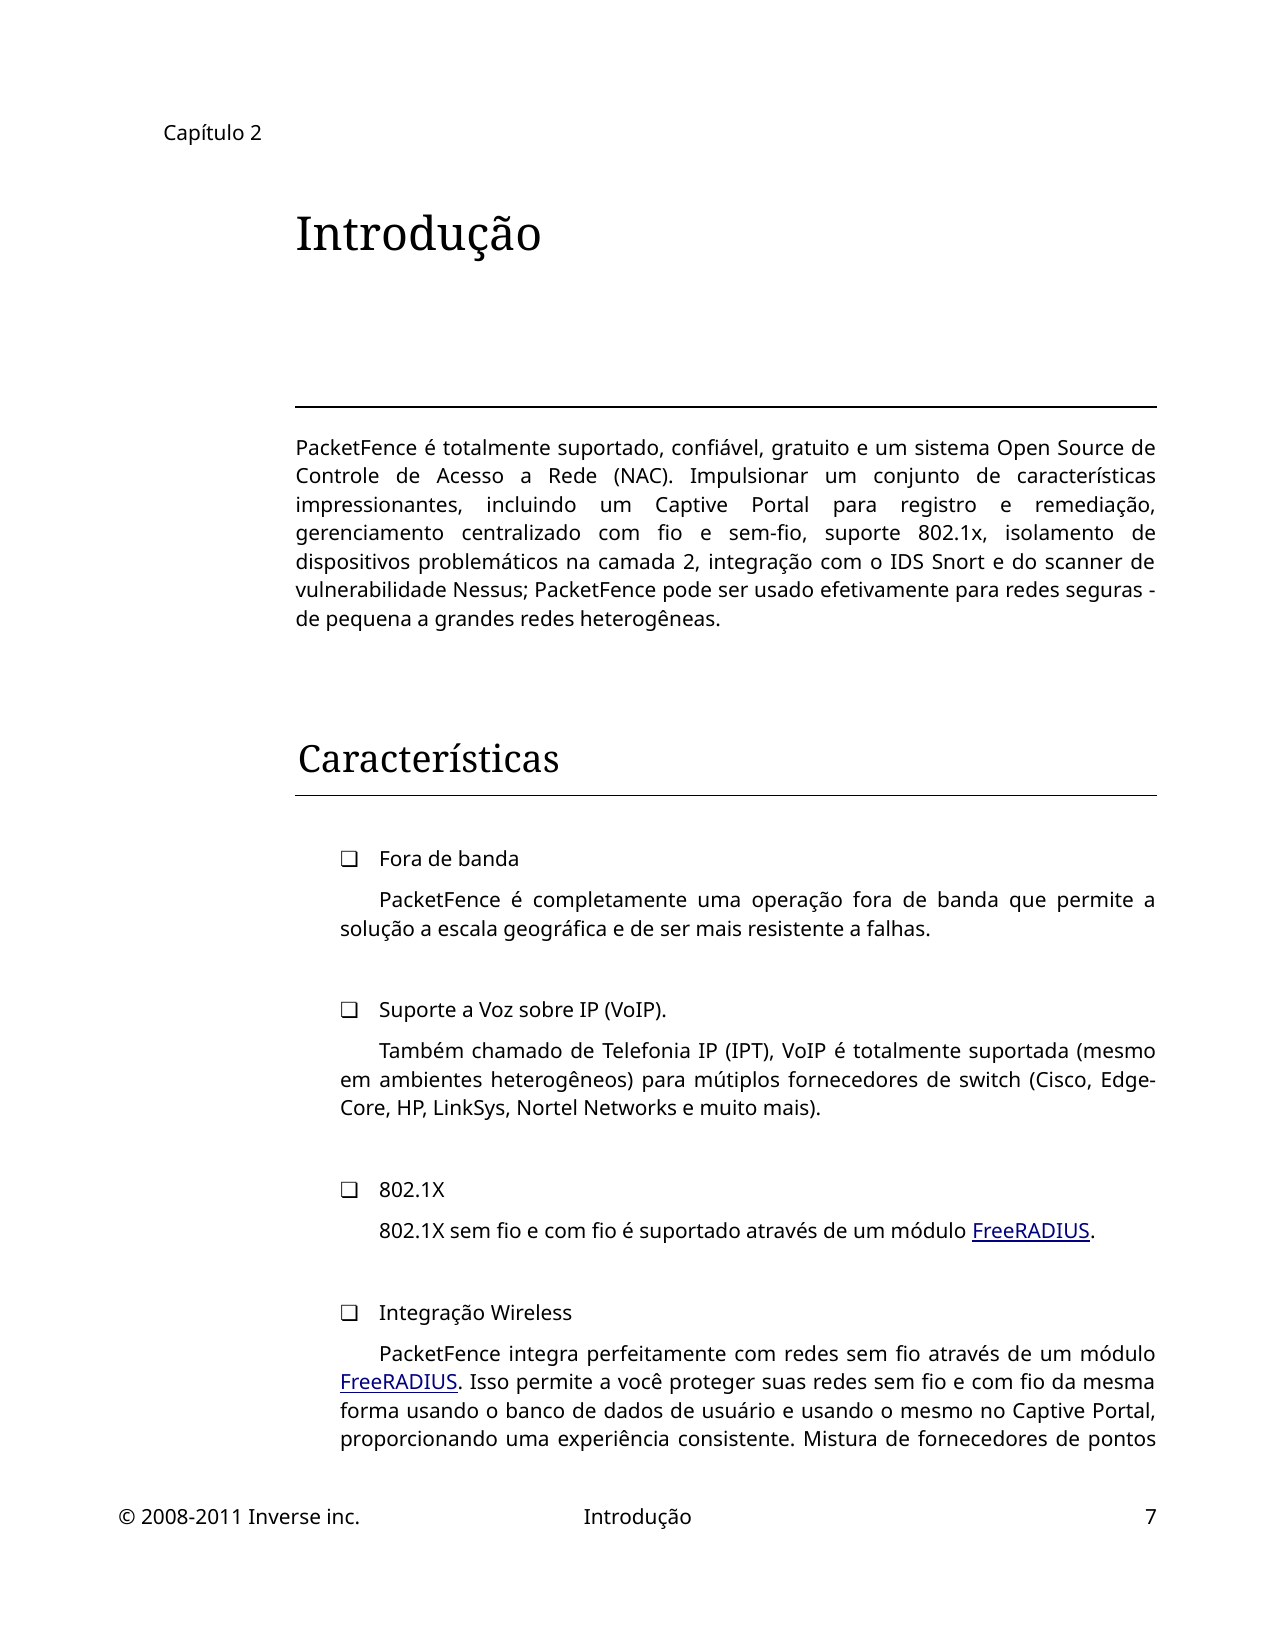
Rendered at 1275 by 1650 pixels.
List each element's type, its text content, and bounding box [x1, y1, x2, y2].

text PacketFence é totalmente suportado, confiável, gratuito e um sistema Open Source de Controle de Acesso a Rede (NAC). Impulsionar um conjunto de características impressionantes, incluindo um Captive Portal para registro e remediação, gerenciamento centralizado com fio e sem-fio, suporte 802.1x, isolamento de dispositivos problemáticos na camada 2, integração com o IDS Snort e do scanner de vulnerabilidade Nessus; PacketFence pode ser usado efetivamente para redes seguras - de pequena a grandes redes heterogêneas. [295, 433, 1157, 632]
list ❏ Fora de banda [340, 844, 1157, 873]
subtitle Introdução [295, 201, 1157, 406]
list ❏ Integração Wireless [340, 1298, 1157, 1326]
subtitle Características [295, 733, 1157, 795]
list Também chamado de Telefonia IP (IPT), VoIP é totalmente suportada (mesmo em ambientes heterogêneos) para mútiplos fornecedores de switch (Cisco, Edge-Core, HP, LinkSys, Nortel Networks e muito mais). [340, 1036, 1157, 1122]
list PacketFence integra perfeitamente com redes sem fio através de um módulo FreeRADIUS. Isso permite a você proteger suas redes sem fio e com fio da mesma forma usando o banco de dados de usuário e usando o mesmo no Captive Portal, proporcionando uma experiência consistente. Mistura de fornecedores de pontos [340, 1339, 1157, 1453]
list 802.1X sem fio e com fio é suportado através de um módulo FreeRADIUS. [340, 1216, 1157, 1244]
list ❏ 802.1X [340, 1175, 1157, 1204]
list PacketFence é completamente uma operação fora de banda que permite a solução a escala geográfica e de ser mais resistente a falhas. [340, 885, 1157, 942]
list ❏ Suporte a Voz sobre IP (VoIP). [340, 996, 1157, 1024]
